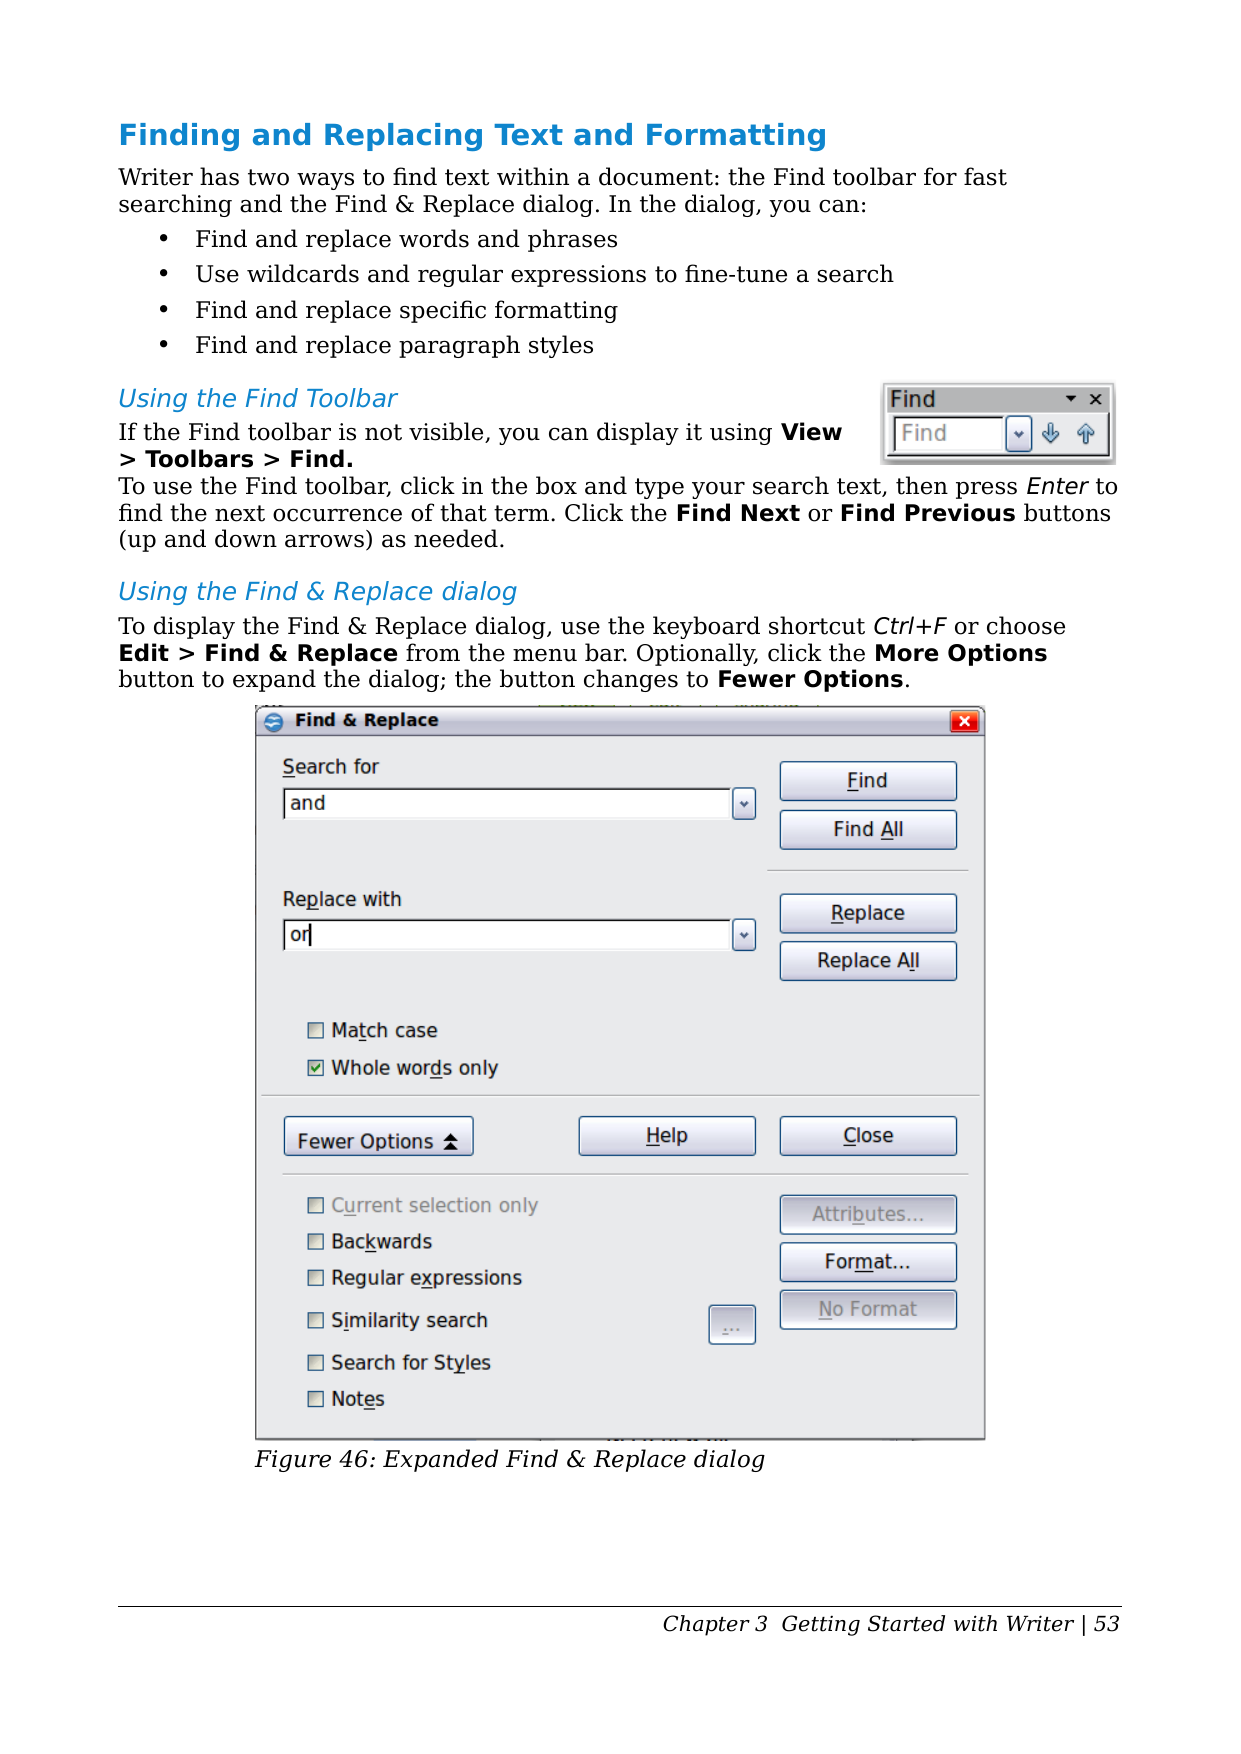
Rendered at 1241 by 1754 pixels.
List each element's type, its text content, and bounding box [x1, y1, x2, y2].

subtitle Finding and Replacing Text and Formatting [118, 118, 1122, 152]
list Find and replace specific formatting [156, 295, 1122, 324]
text To display the Find & Replace dialog, use the keyboard shortcut Ctrl+F or choose Edit > Find & Replace from the menu bar. Optionally, click the More Options button to expand the dialog; the button changes to Fewer Options. [118, 613, 1122, 693]
list Writer has two ways to find text within a document: the Find toolbar for fast searching and the Find & Replace dialog. In the dialog, you can: [118, 164, 1122, 218]
picture [255, 705, 986, 1441]
list Find and replace words and phrases [156, 224, 1122, 253]
subtitle Using the Find Toolbar [118, 384, 879, 413]
subtitle Using the Find & Replace dialog [118, 577, 1122, 607]
text To use the Find toolbar, click in the box and type your search text, then press Enter to find the next occurrence of that term. Click the Find Next or Find Previous buttons (up and down arrows) as needed. [118, 473, 1122, 553]
list Use wildcards and regular expressions to fine-tune a search [156, 260, 1122, 289]
list Find and replace paragraph styles [156, 331, 1122, 360]
text If the Find toolbar is not visible, you can display it using View > Toolbars > Find. [118, 419, 1122, 473]
text Figure 46: Expanded Find & Replace dialog [255, 1447, 985, 1473]
picture [879, 379, 1117, 465]
